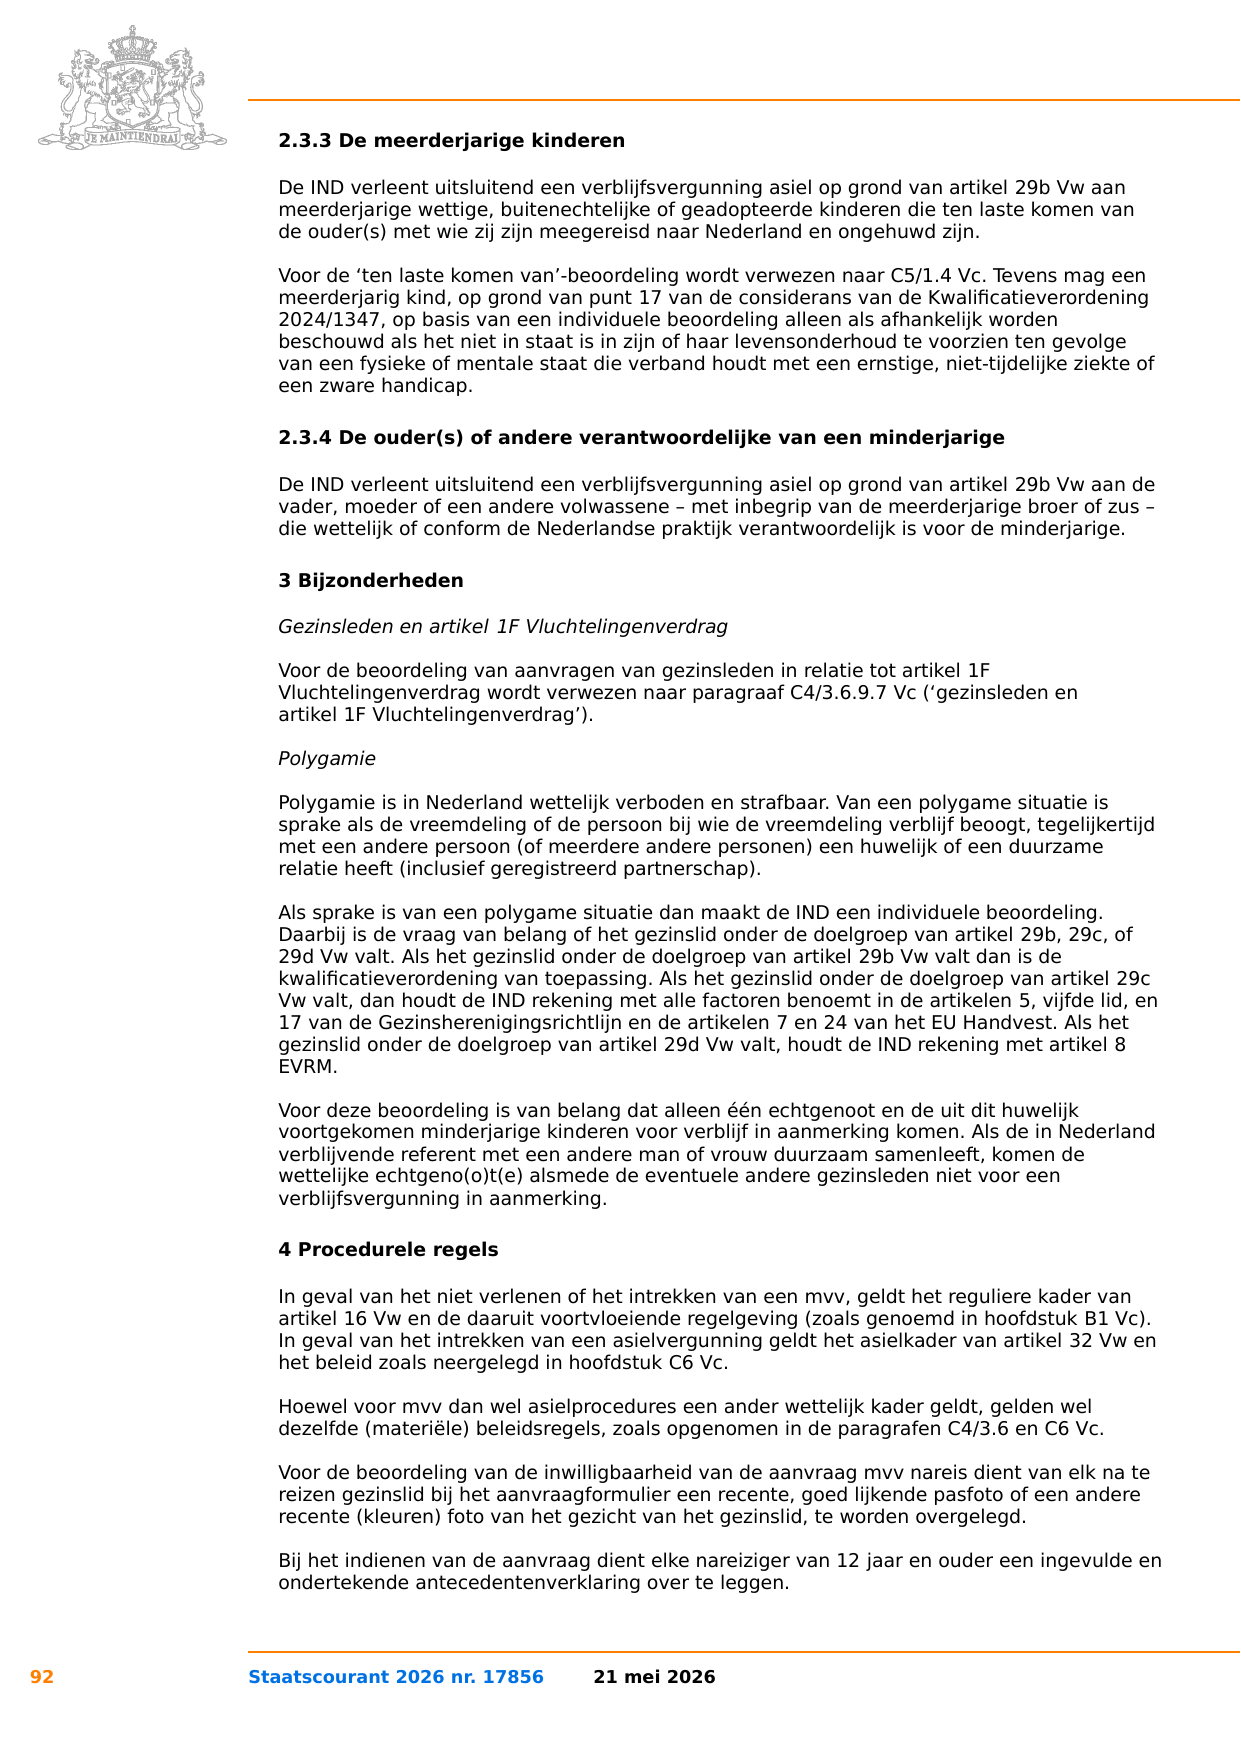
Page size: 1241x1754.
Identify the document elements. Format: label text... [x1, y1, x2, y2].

text Voor deze beoordeling is van belang dat alleen één echtgenoot en de uit dit huwelijk voortgekomen minderjarige kinderen voor verblijf in aanmerking komen. Als de in Nederland verblijvende referent met een andere man of vrouw duurzaam samenleeft, komen de wettelijke echtgeno(o)t(e) alsmede de eventuele andere gezinsleden niet voor een verblijfsvergunning in aanmerking. [278, 1099, 1163, 1209]
text Voor de ‘ten laste komen van’-beoordeling wordt verwezen naar C5/1.4 Vc. Tevens mag een meerderjarig kind, op grond van punt 17 van de considerans van de Kwalificatieverordening 2024/1347, op basis van een individuele beoordeling alleen als afhankelijk worden beschouwd als het niet in staat is in zijn of haar levensonderhoud te voorzien ten gevolge van een fysieke of mentale staat die verband houdt met een ernstige, niet-tijdelijke ziekte of een zware handicap. [278, 265, 1163, 397]
subtitle Gezinsleden en artikel 1F Vluchtelingenverdrag [278, 616, 1163, 638]
text Bij het indienen van de aanvraag dient elke nareiziger van 12 jaar en ouder een ingevulde en ondertekende antecedentenverklaring over te leggen. [278, 1550, 1163, 1594]
subtitle 4 Procedurele regels [278, 1239, 1163, 1261]
text Voor de beoordeling van aanvragen van gezinsleden in relatie tot artikel 1F Vluchtelingenverdrag wordt verwezen naar paragraaf C4/3.6.9.7 Vc (‘gezinsleden en artikel 1F Vluchtelingenverdrag’). [278, 660, 1163, 726]
text In geval van het niet verlenen of het intrekken van een mvv, geldt het reguliere kader van artikel 16 Vw en de daaruit voortvloeiende regelgeving (zoals genoemd in hoofdstuk B1 Vc). In geval van het intrekken van een asielvergunning geldt het asielkader van artikel 32 Vw en het beleid zoals neergelegd in hoofdstuk C6 Vc. [278, 1286, 1163, 1374]
text De IND verleent uitsluitend een verblijfsvergunning asiel op grond van artikel 29b Vw aan de vader, moeder of een andere volwassene – met inbegrip van de meerderjarige broer of zus – die wettelijk of conform de Nederlandse praktijk verantwoordelijk is voor de minderjarige. [278, 473, 1163, 539]
subtitle 3 Bijzonderheden [278, 569, 1163, 591]
text Hoewel voor mvv dan wel asielprocedures een ander wettelijk kader geldt, gelden wel dezelfde (materiële) beleidsregels, zoals opgenomen in de paragrafen C4/3.6 en C6 Vc. [278, 1396, 1163, 1440]
text De IND verleent uitsluitend een verblijfsvergunning asiel op grond van artikel 29b Vw aan meerderjarige wettige, buitenechtelijke of geadopteerde kinderen die ten laste komen van de ouder(s) met wie zij zijn meegereisd naar Nederland en ongehuwd zijn. [278, 177, 1163, 243]
subtitle 2.3.4 De ouder(s) of andere verantwoordelijke van een minderjarige [278, 427, 1163, 448]
picture [38, 25, 227, 150]
subtitle Polygamie [278, 748, 1163, 770]
text Voor de beoordeling van de inwilligbaarheid van de aanvraag mvv nareis dient van elk na te reizen gezinslid bij het aanvraagformulier een recente, goed lijkende pasfoto of een andere recente (kleuren) foto van het gezicht van het gezinslid, te worden overgelegd. [278, 1462, 1163, 1528]
text Als sprake is van een polygame situatie dan maakt de IND een individuele beoordeling. Daarbij is de vraag van belang of het gezinslid onder de doelgroep van artikel 29b, 29c, of 29d Vw valt. Als het gezinslid onder de doelgroep van artikel 29b Vw valt dan is de kwalificatieverordening van toepassing. Als het gezinslid onder de doelgroep van artikel 29c Vw valt, dan houdt de IND rekening met alle factoren benoemt in de artikelen 5, vijfde lid, en 17 van de Gezinsherenigingsrichtlijn en de artikelen 7 en 24 van het EU Handvest. Als het gezinslid onder de doelgroep van artikel 29d Vw valt, houdt de IND rekening met artikel 8 EVRM. [278, 902, 1163, 1078]
subtitle 2.3.3 De meerderjarige kinderen [278, 130, 1163, 152]
text Polygamie is in Nederland wettelijk verboden en strafbaar. Van een polygame situatie is sprake als de vreemdeling of de persoon bij wie de vreemdeling verblijf beoogt, tegelijkertijd met een andere persoon (of meerdere andere personen) een huwelijk of een duurzame relatie heeft (inclusief geregistreerd partnerschap). [278, 792, 1163, 880]
